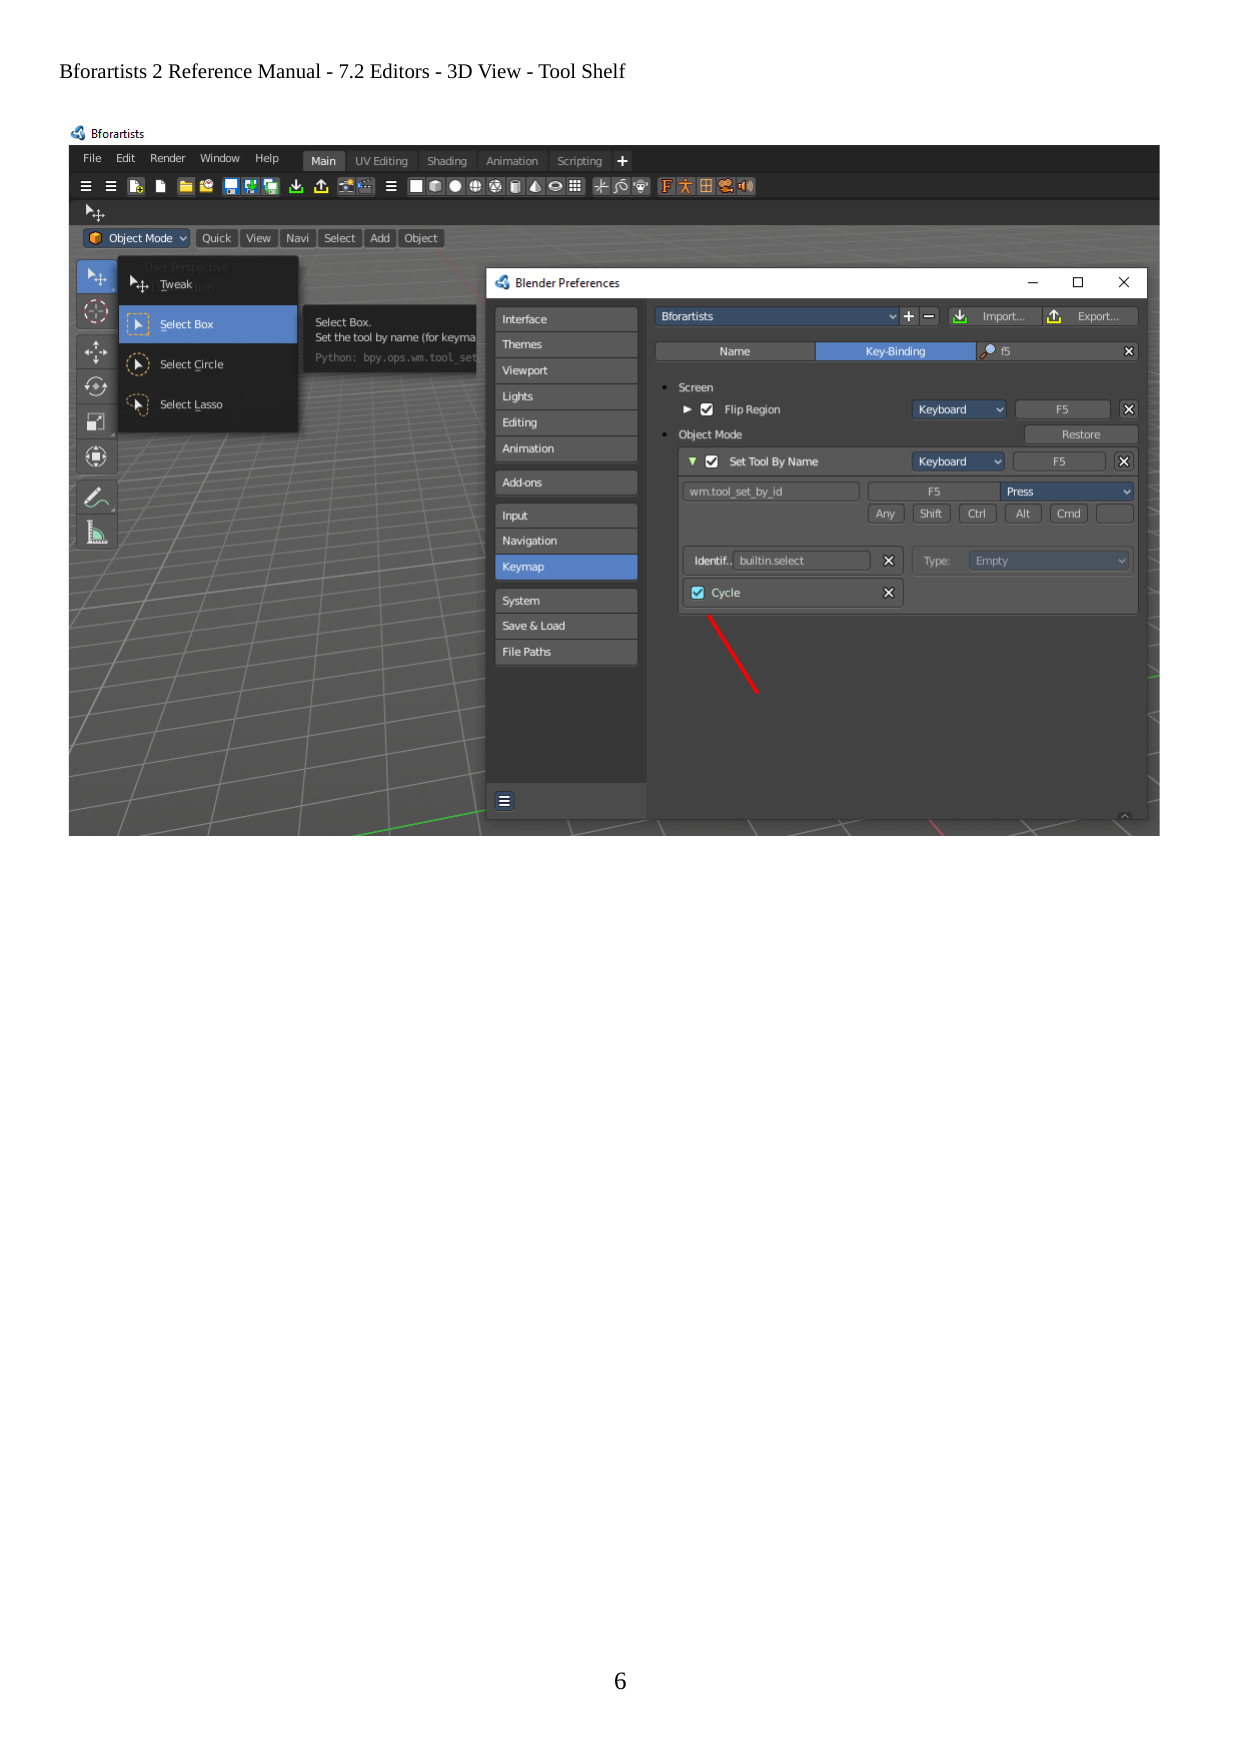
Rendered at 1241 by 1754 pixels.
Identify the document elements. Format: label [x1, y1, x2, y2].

picture [68, 123, 1160, 836]
